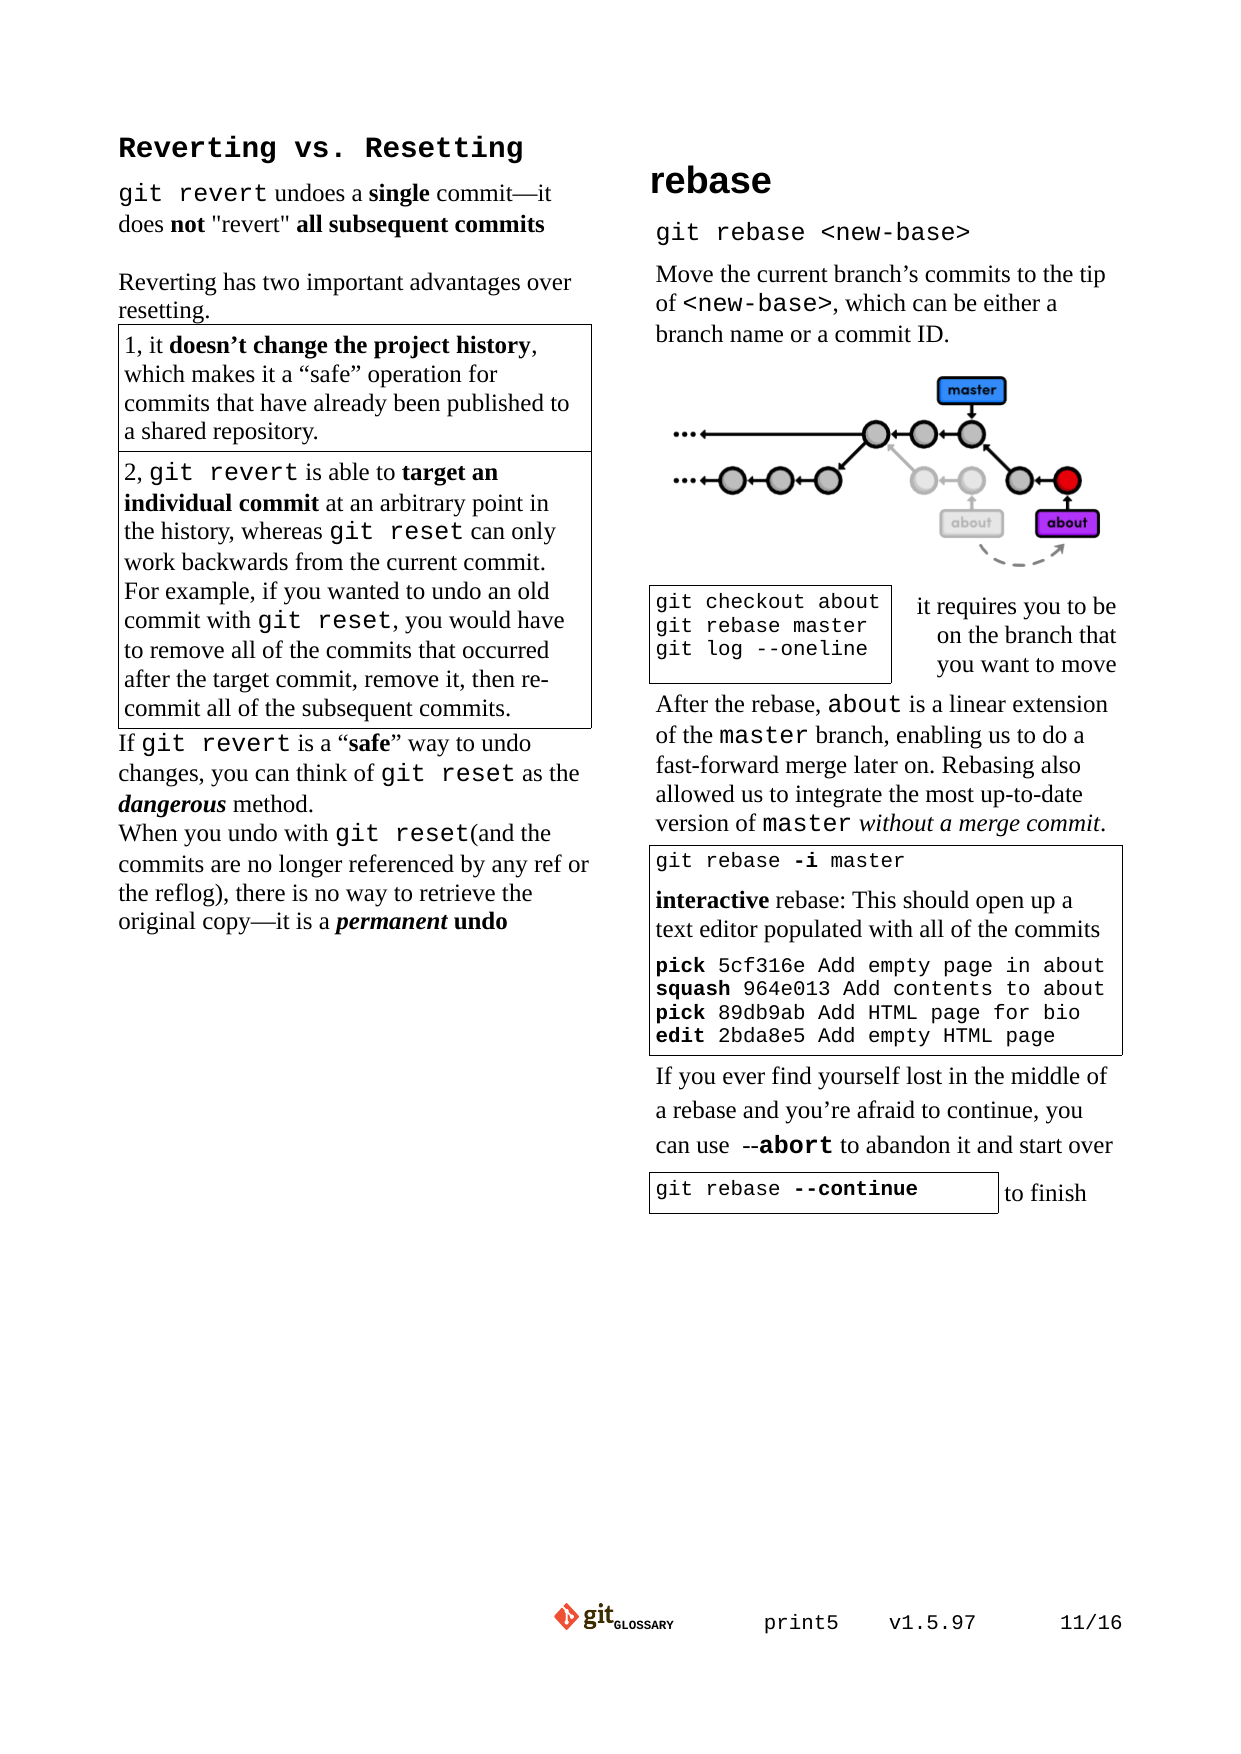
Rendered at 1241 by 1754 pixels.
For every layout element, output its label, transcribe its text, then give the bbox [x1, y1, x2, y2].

picture [655, 359, 1117, 580]
text If git revert is a “safe” way to undo changes, you can think of git reset as the dangerous method. [118, 729, 591, 818]
table_header git rebase <new-base> [650, 214, 1122, 254]
table_cell to finish [999, 1172, 1122, 1212]
table_header 1, it doesn’t change the project history, which makes it a “safe” operation for commits that have already been published to a shared repository. [119, 325, 591, 451]
table_cell Move the current branch’s commits to the tip of <new-base>, which can be either a branch name or a commit ID. [650, 254, 1122, 353]
subtitle Reverting vs. Resetting [118, 133, 591, 166]
table_cell git rebase --continue [650, 1173, 998, 1212]
table_cell git rebase -i master [650, 846, 1122, 880]
table_cell 2, git revert is able to target an individual commit at an arbitrary point in the history, whereas git reset can only work backwards from the current commit. For example, if you wanted to undo an old commit with git reset, you would have to remove all of the commits that occurred after the target commit, remove it, then re-commit all of the subsequent commits. [119, 452, 591, 727]
subtitle rebase [649, 158, 1122, 201]
table_cell [650, 354, 1122, 585]
table_cell it requires you to be on the branch that you want to move [892, 585, 1122, 683]
text Reverting has two important advantages over resetting. [118, 267, 591, 324]
picture [554, 1603, 614, 1630]
table_cell interactive rebase: This should open up a text editor populated with all of the commits [650, 880, 1122, 949]
table_cell pick 5cf316e Add empty page in about squash 964e013 Add contents to about pick 89db9ab Add HTML page for bio edit 2bda8e5 Add empty HTML page [650, 949, 1122, 1055]
table_cell After the rebase, about is a linear extension of the master branch, enabling us to do a fast-forward merge later on. Rebasing also allowed us to integrate the most up-to-date version of master without a merge commit. [650, 683, 1122, 845]
text git revert undoes a single commit—it does not "revert" all subsequent commits [118, 178, 591, 238]
table_cell If you ever find yourself lost in the middle of a rebase and you’re afraid to continue, you can use --abort to abandon it and start over [650, 1056, 1122, 1172]
text When you undo with git reset(and the commits are no longer referenced by any ref or the reflog), there is no way to retrieve the original copy—it is a permanent undo [118, 818, 591, 935]
table_cell git checkout about git rebase master git log --oneline [650, 586, 891, 683]
